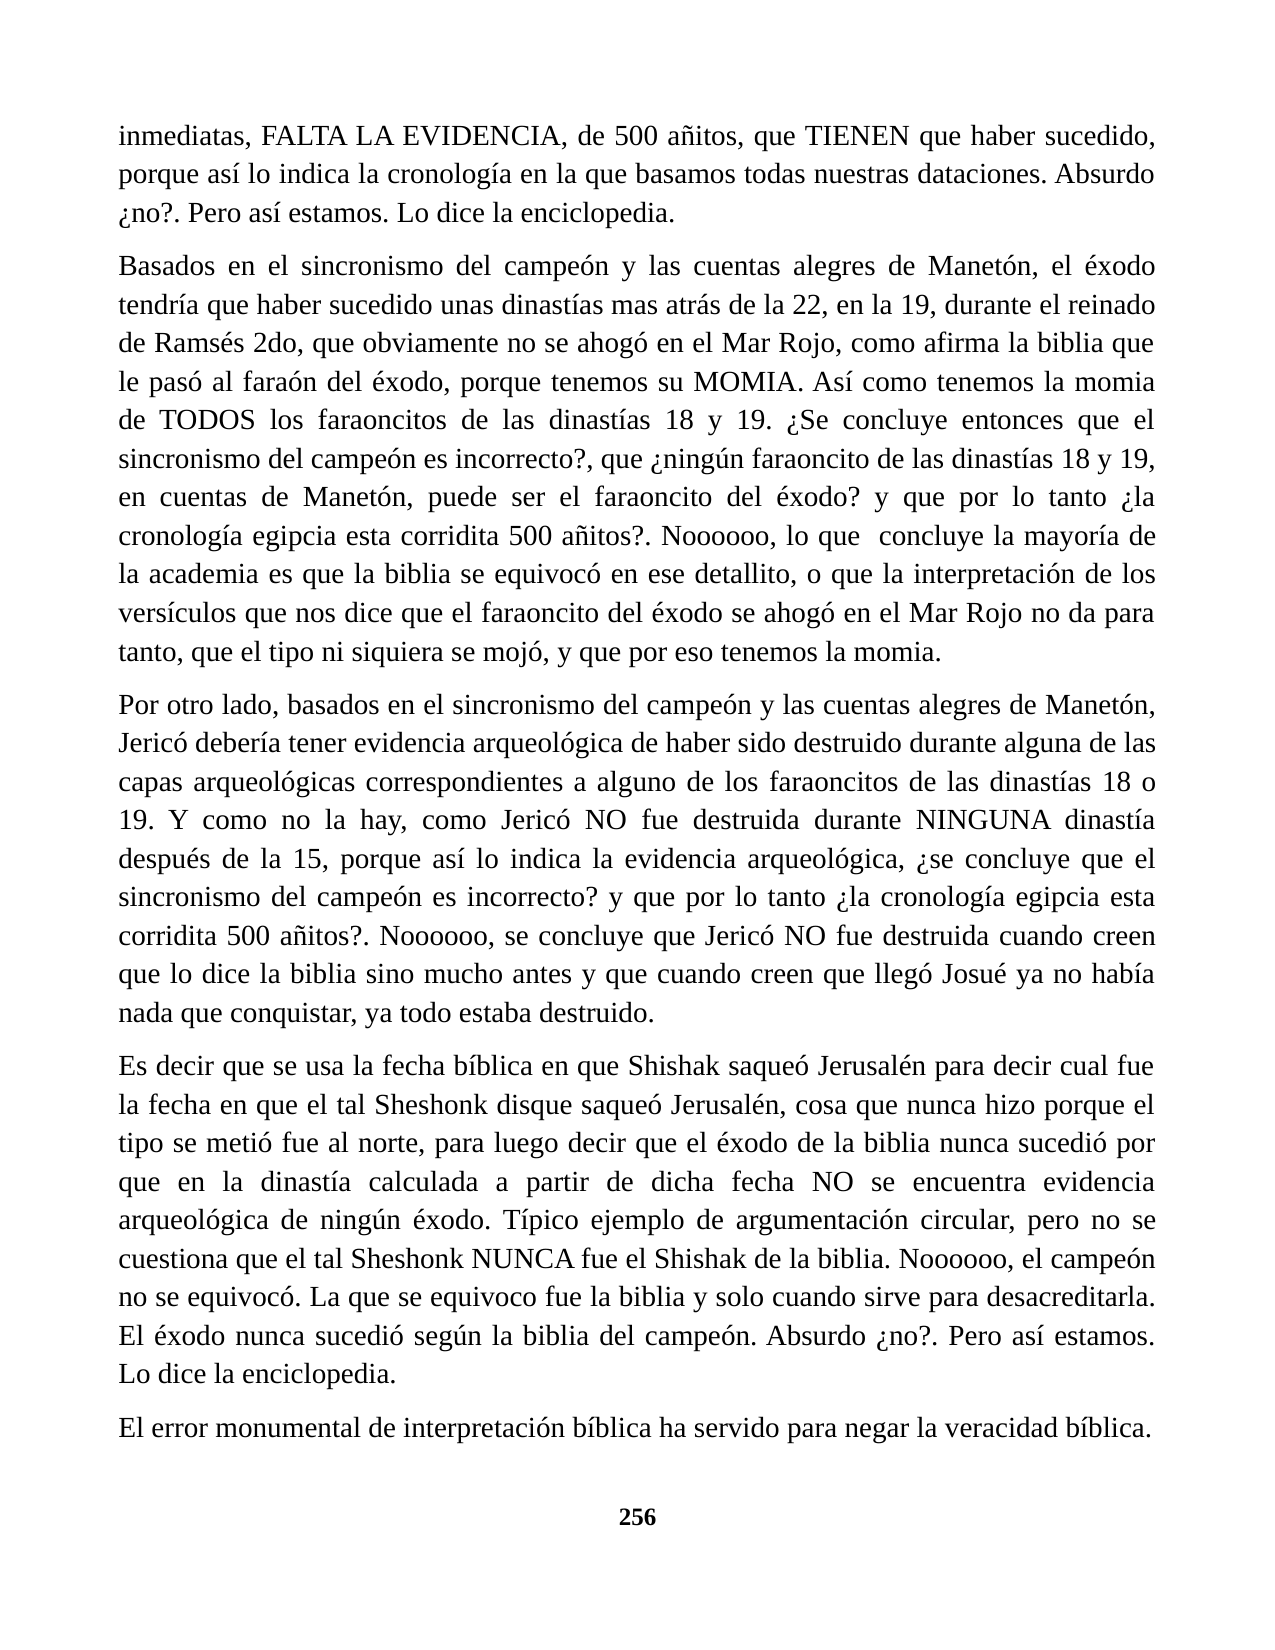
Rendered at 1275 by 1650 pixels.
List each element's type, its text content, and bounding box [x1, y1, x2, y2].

text inmediatas, FALTA LA EVIDENCIA, de 500 añitos, que TIENEN que haber sucedido, porque así lo indica la cronología en la que basamos todas nuestras dataciones. Absurdo ¿no?. Pero así estamos. Lo dice la enciclopedia. [118, 118, 1157, 229]
text Por otro lado, basados en el sincronismo del campeón y las cuentas alegres de Manetón, Jericó debería tener evidencia arqueológica de haber sido destruido durante alguna de las capas arqueológicas correspondientes a alguno de los faraoncitos de las dinastías 18 o 19. Y como no la hay, como Jericó NO fue destruida durante NINGUNA dinastía después de la 15, porque así lo indica la evidencia arqueológica, ¿se concluye que el sincronismo del campeón es incorrecto? y que por lo tanto ¿la cronología egipcia esta corridita 500 añitos?. Noooooo, se concluye que Jericó NO fue destruida cuando creen que lo dice la biblia sino mucho antes y que cuando creen que llegó Josué ya no había nada que conquistar, ya todo estaba destruido. [118, 687, 1157, 1029]
text Es decir que se usa la fecha bíblica en que Shishak saqueó Jerusalén para decir cual fue la fecha en que el tal Sheshonk disque saqueó Jerusalén, cosa que nunca hizo porque el tipo se metió fue al norte, para luego decir que el éxodo de la biblia nunca sucedió por que en la dinastía calculada a partir de dicha fecha NO se encuentra evidencia arqueológica de ningún éxodo. Típico ejemplo de argumentación circular, pero no se cuestiona que el tal Sheshonk NUNCA fue el Shishak de la biblia. Noooooo, el campeón no se equivocó. La que se equivoco fue la biblia y solo cuando sirve para desacreditarla. El éxodo nunca sucedió según la biblia del campeón. Absurdo ¿no?. Pero así estamos. Lo dice la enciclopedia. [118, 1048, 1157, 1390]
text El error monumental de interpretación bíblica ha servido para negar la veracidad bíblica. [118, 1410, 1157, 1443]
text Basados en el sincronismo del campeón y las cuentas alegres de Manetón, el éxodo tendría que haber sucedido unas dinastías mas atrás de la 22, en la 19, durante el reinado de Ramsés 2do, que obviamente no se ahogó en el Mar Rojo, como afirma la biblia que le pasó al faraón del éxodo, porque tenemos su MOMIA. Así como tenemos la momia de TODOS los faraoncitos de las dinastías 18 y 19. ¿Se concluye entonces que el sincronismo del campeón es incorrecto?, que ¿ningún faraoncito de las dinastías 18 y 19, en cuentas de Manetón, puede ser el faraoncito del éxodo? y que por lo tanto ¿la cronología egipcia esta corridita 500 añitos?. Noooooo, lo que concluye la mayoría de la academia es que la biblia se equivocó en ese detallito, o que la interpretación de los versículos que nos dice que el faraoncito del éxodo se ahogó en el Mar Rojo no da para tanto, que el tipo ni siquiera se mojó, y que por eso tenemos la momia. [118, 248, 1157, 667]
